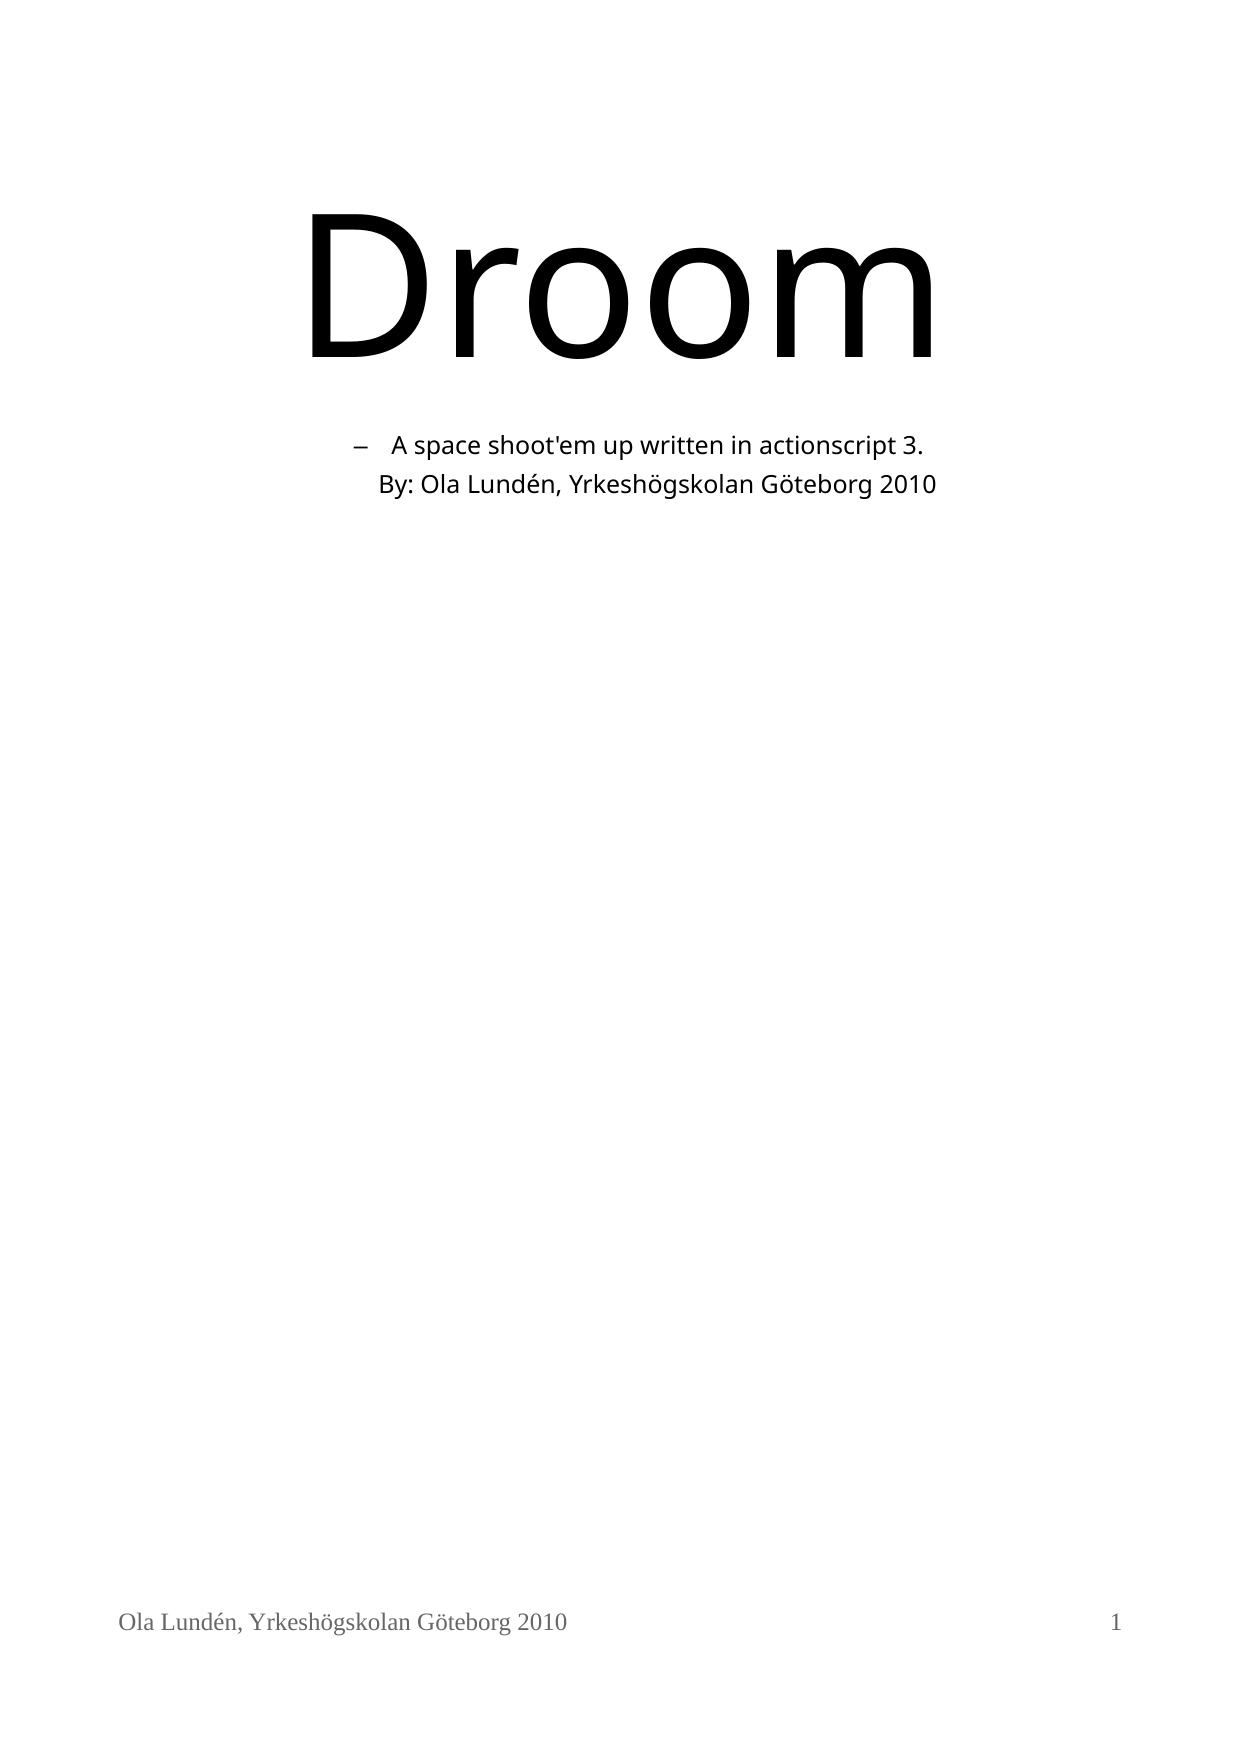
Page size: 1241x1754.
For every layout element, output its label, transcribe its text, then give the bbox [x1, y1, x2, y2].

subtitle Droom [118, 143, 1122, 416]
list A space shoot'em up written in actionscript 3. [156, 428, 1122, 462]
list By: Ola Lundén, Yrkeshögskolan Göteborg 2010 [156, 467, 1122, 501]
